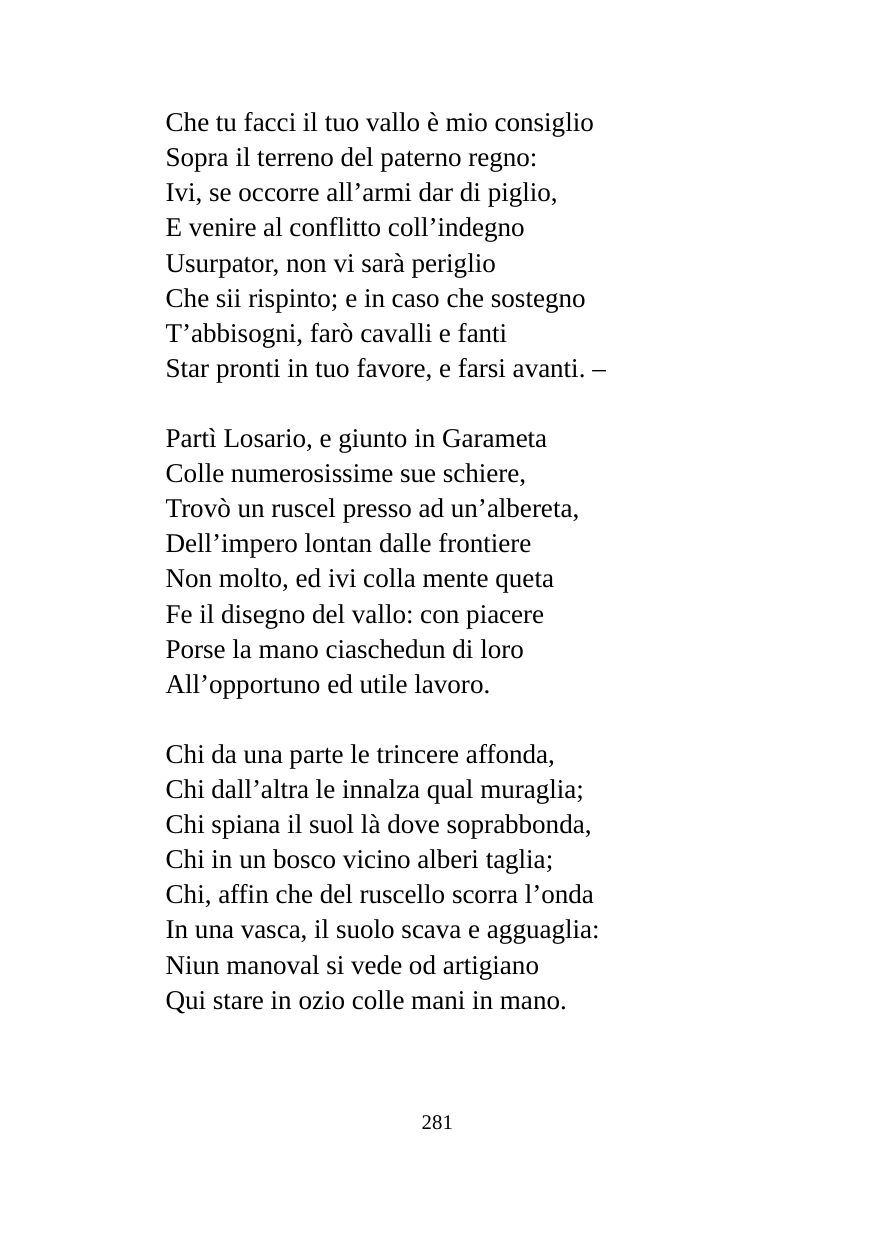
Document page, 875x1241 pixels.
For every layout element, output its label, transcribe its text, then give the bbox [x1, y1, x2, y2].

text All’opportuno ed utile lavoro. [165, 668, 768, 699]
text In una vasca, il suolo scava e agguaglia: [165, 914, 768, 945]
text Ivi, se occorre all’armi dar di piglio, [165, 176, 768, 208]
text Chi in un bosco vicino alberi taglia; [165, 843, 768, 874]
text Che tu facci il tuo vallo è mio consiglio [165, 106, 768, 137]
text Star pronti in tuo favore, e farsi avanti. – [165, 352, 768, 383]
text Colle numerosissime sue schiere, [165, 457, 768, 488]
text Chi, affin che del ruscello scorra l’onda [165, 878, 768, 910]
text Chi dall’altra le innalza qual muraglia; [165, 773, 768, 804]
text Non molto, ed ivi colla mente queta [165, 563, 768, 594]
text Porse la mano ciaschedun di loro [165, 633, 768, 664]
text Chi da una parte le trincere affonda, [165, 738, 768, 769]
text Qui stare in ozio colle mani in mano. [165, 984, 768, 1015]
text Usurpator, non vi sarà periglio [165, 247, 768, 278]
text Partì Losario, e giunto in Garameta [165, 422, 768, 453]
text Sopra il terreno del paterno regno: [165, 141, 768, 172]
text T’abbisogni, farò cavalli e fanti [165, 317, 768, 348]
text Trovò un ruscel presso ad un’albereta, [165, 492, 768, 523]
text Niun manoval si vede od artigiano [165, 949, 768, 980]
text Dell’impero lontan dalle frontiere [165, 527, 768, 559]
text Chi spiana il suol là dove soprabbonda, [165, 808, 768, 839]
text Che sii rispinto; e in caso che sostegno [165, 282, 768, 313]
text Fe il disegno del vallo: con piacere [165, 598, 768, 629]
text E venire al conflitto coll’indegno [165, 212, 768, 243]
